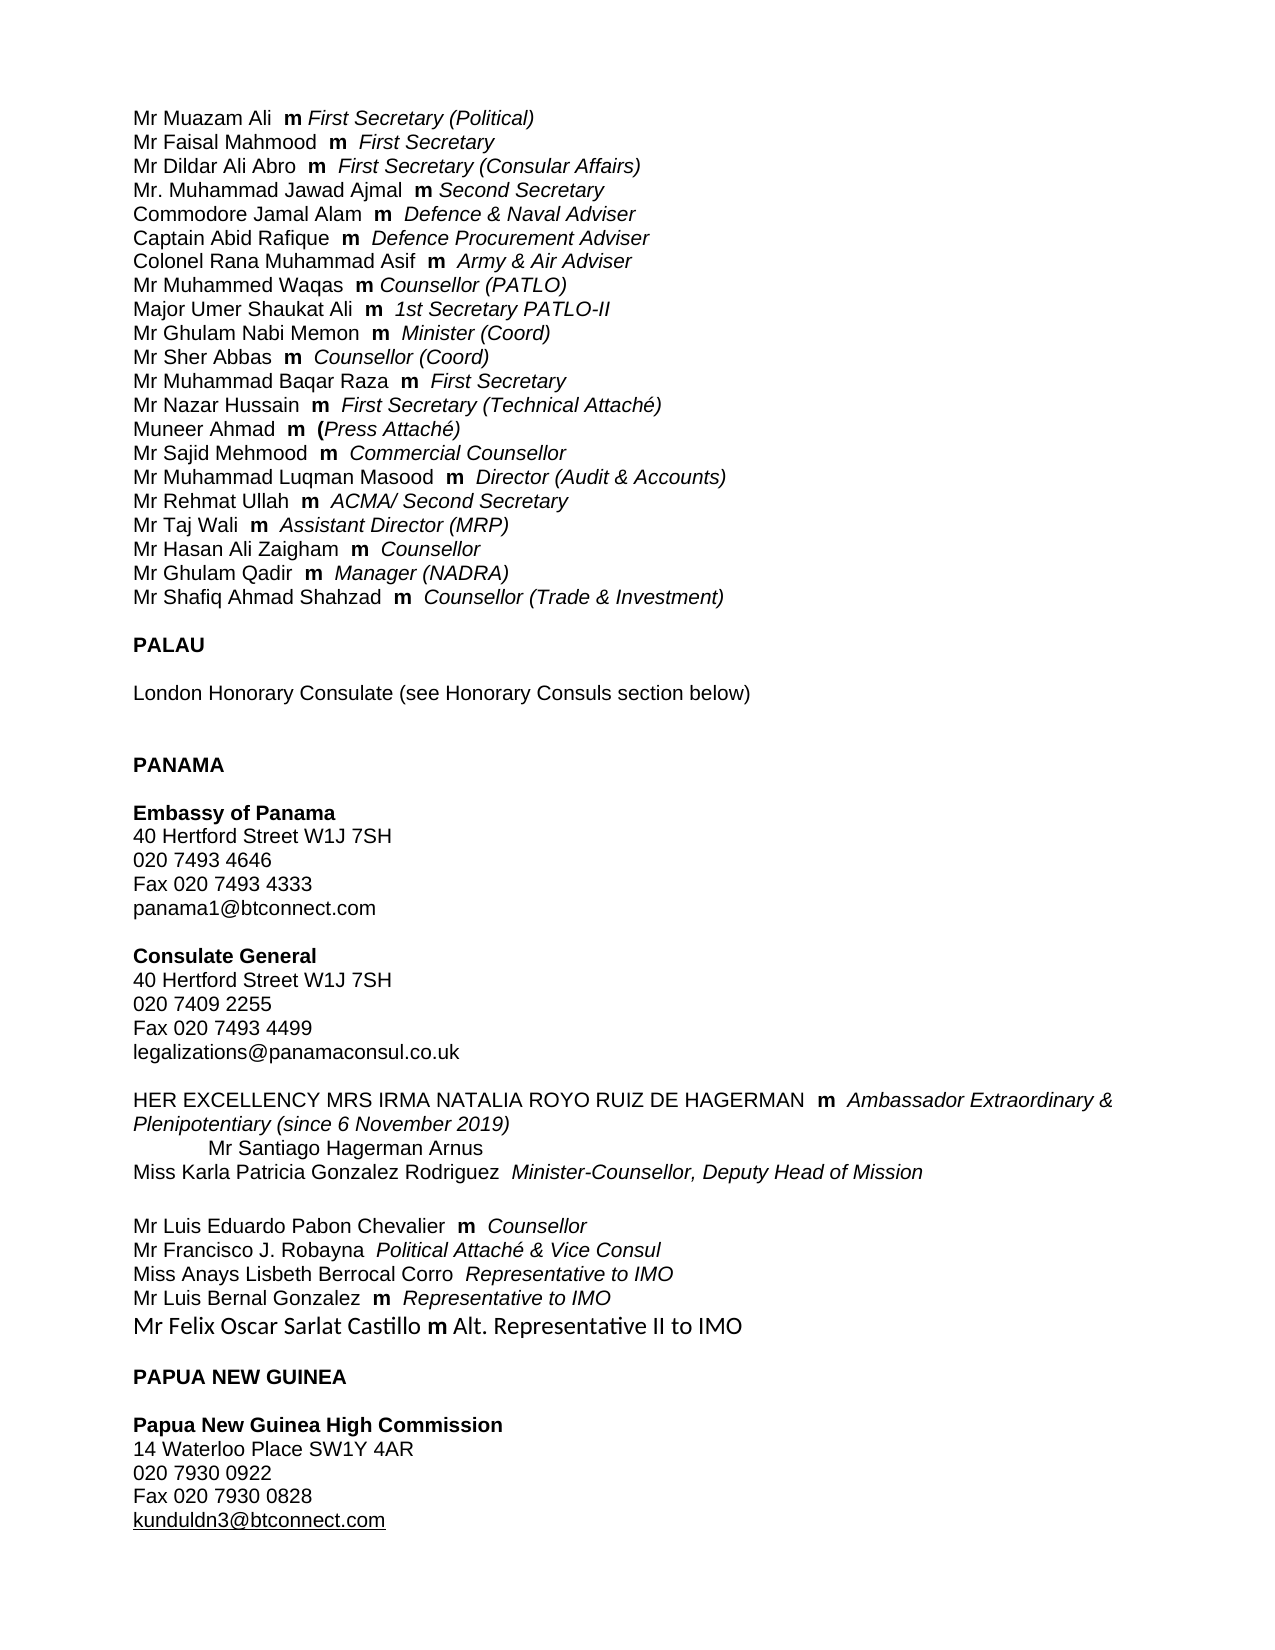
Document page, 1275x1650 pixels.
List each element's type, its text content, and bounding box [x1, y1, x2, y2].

text Mr Sajid Mehmood m Commercial Counsellor [133, 441, 1181, 465]
text 020 7930 0922 [133, 1460, 1181, 1484]
text Fax 020 7930 0828 [133, 1484, 1181, 1508]
text Mr Ghulam Nabi Memon m Minister (Coord) [133, 321, 1181, 345]
text Mr Dildar Ali Abro m First Secretary (Consular Affairs) [133, 153, 1181, 177]
text Embassy of Panama [133, 800, 1181, 824]
text HER EXCELLENCY MRS IRMA NATALIA ROYO RUIZ DE HAGERMAN m Ambassador Extraordinary & Plenipotentiary (since 6 November 2019) [133, 1088, 1181, 1136]
text Miss Anays Lisbeth Berrocal Corro Representative to IMO [133, 1262, 1181, 1286]
text Mr Sher Abbas m Counsellor (Coord) [133, 345, 1181, 369]
text Mr Taj Wali m Assistant Director (MRP) [133, 513, 1181, 537]
text Mr Hasan Ali Zaigham m Counsellor [133, 537, 1181, 561]
text Mr Muhammad Baqar Raza m First Secretary [133, 369, 1181, 393]
text Fax 020 7493 4333 [133, 872, 1181, 896]
text Mr Nazar Hussain m First Secretary (Technical Attaché) [133, 393, 1181, 417]
text Mr Francisco J. Robayna Political Attaché & Vice Consul [133, 1238, 1181, 1262]
text Mr. Muhammad Jawad Ajmal m Second Secretary [133, 177, 1181, 201]
text 40 Hertford Street W1J 7SH [133, 968, 1181, 992]
text Commodore Jamal Alam m Defence & Naval Adviser [133, 201, 1181, 225]
text Fax 020 7493 4499 [133, 1016, 1181, 1040]
text PANAMA [133, 752, 1181, 776]
text Miss Karla Patricia Gonzalez Rodriguez Minister-Counsellor, Deputy Head of Mission [133, 1160, 1181, 1184]
text Muneer Ahmad m (Press Attaché) [133, 417, 1181, 441]
text Captain Abid Rafique m Defence Procurement Adviser [133, 225, 1181, 249]
text Mr Santiago Hagerman Arnus [133, 1136, 1181, 1160]
text Mr Shafiq Ahmad Shahzad m Counsellor (Trade & Investment) [133, 585, 1181, 609]
text Mr Luis Bernal Gonzalez m Representative to IMO [133, 1286, 1181, 1310]
text 14 Waterloo Place SW1Y 4AR [133, 1436, 1181, 1460]
text kunduldn3@btconnect.com [133, 1508, 1181, 1532]
text Papua New Guinea High Commission [133, 1412, 1181, 1436]
text 020 7409 2255 [133, 992, 1181, 1016]
text PAPUA NEW GUINEA [133, 1364, 1181, 1388]
text Mr Faisal Mahmood m First Secretary [133, 129, 1181, 153]
text Mr Rehmat Ullah m ACMA/ Second Secretary [133, 489, 1181, 513]
text 40 Hertford Street W1J 7SH [133, 824, 1181, 848]
text London Honorary Consulate (see Honorary Consuls section below) [133, 681, 1181, 704]
text legalizations@panamaconsul.co.uk [133, 1040, 1181, 1064]
text Mr Ghulam Qadir m Manager (NADRA) [133, 561, 1181, 585]
text Mr Felix Oscar Sarlat Castillo m Alt. Representative II to IMO [133, 1310, 1181, 1341]
text Mr Muhammad Luqman Masood m Director (Audit & Accounts) [133, 465, 1181, 489]
text Colonel Rana Muhammad Asif m Army & Air Adviser [133, 249, 1181, 273]
text PALAU [133, 633, 1181, 657]
text Mr Muhammed Waqas m Counsellor (PATLO) [133, 273, 1181, 297]
text Mr Muazam Ali m First Secretary (Political) [133, 106, 1181, 129]
text Major Umer Shaukat Ali m 1st Secretary PATLO-II [133, 297, 1181, 321]
text Mr Luis Eduardo Pabon Chevalier m Counsellor [133, 1214, 1181, 1238]
text Consulate General [133, 944, 1181, 968]
text 020 7493 4646 [133, 848, 1181, 872]
text panama1@btconnect.com [133, 896, 1181, 920]
